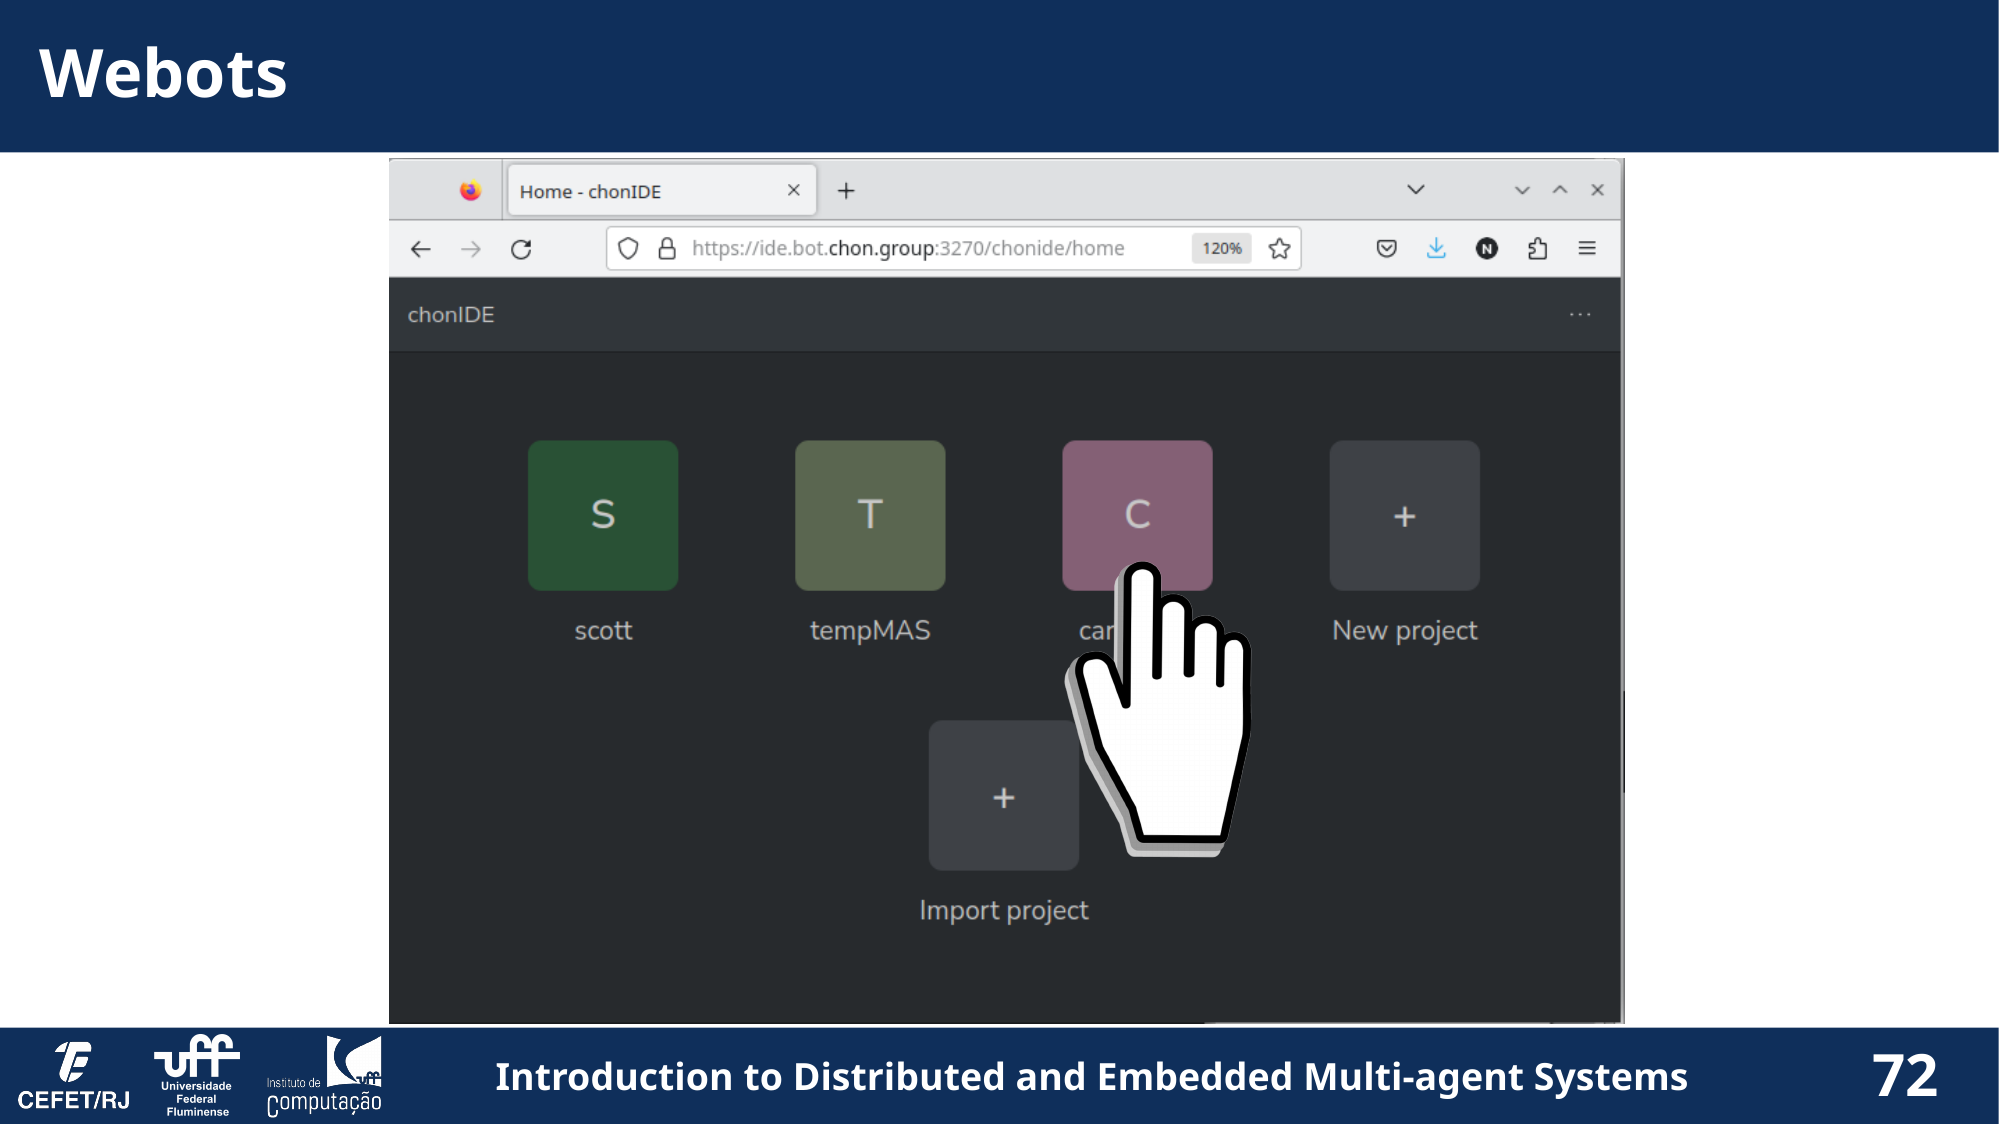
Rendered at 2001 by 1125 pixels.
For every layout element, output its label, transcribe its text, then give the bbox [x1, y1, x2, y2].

picture [389, 158, 1625, 1024]
picture [18, 1021, 129, 1125]
text_box Webots [25, 23, 1998, 116]
picture [265, 1033, 383, 1118]
picture [153, 1033, 241, 1121]
